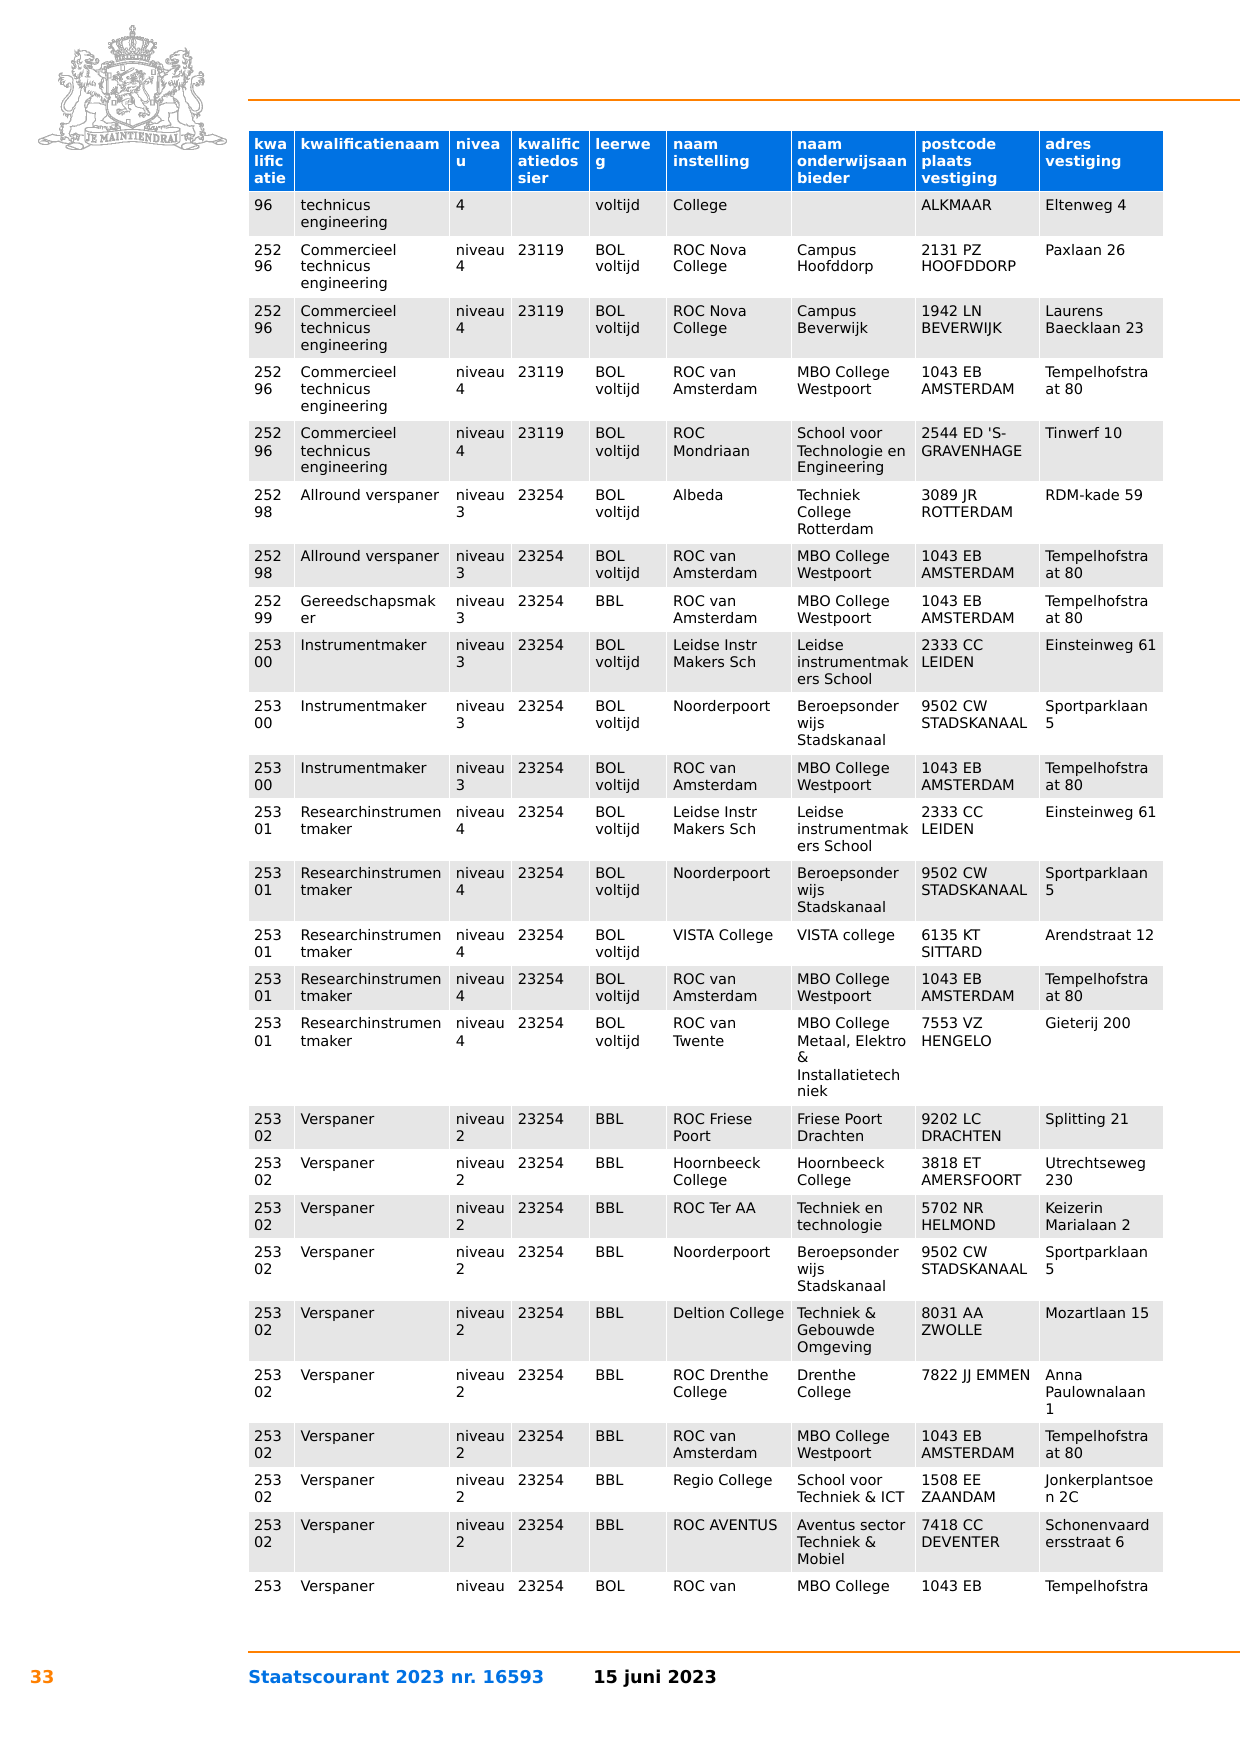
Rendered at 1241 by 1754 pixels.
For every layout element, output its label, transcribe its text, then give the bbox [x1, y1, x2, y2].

table_cell 23254 [512, 966, 589, 1010]
table_cell niveau 4 [450, 359, 511, 420]
table_cell 25302 [249, 1239, 294, 1299]
table_cell Einsteinweg 61 [1040, 799, 1163, 859]
table_cell BBL [590, 1239, 666, 1299]
table_cell MBO College Metaal, Elektro & Installatietechniek [792, 1011, 915, 1105]
table_cell 25301 [249, 922, 294, 965]
table_cell 5702 NR HELMOND [916, 1195, 1039, 1238]
table_cell 23119 [512, 359, 589, 420]
table_cell Leidse Instr Makers Sch [667, 799, 791, 859]
table_cell niveau 2 [450, 1239, 511, 1299]
table_cell 23254 [512, 1195, 589, 1238]
table_cell MBO College Westpoort [792, 359, 915, 420]
table_cell 25298 [249, 482, 294, 542]
table_cell Techniek & Gebouwde Omgeving [792, 1301, 915, 1361]
table_cell ROC Ter AA [667, 1195, 791, 1238]
table_cell niveau 4 [450, 1011, 511, 1105]
table_cell Instrumentmaker [295, 632, 449, 692]
table_cell 25302 [249, 1150, 294, 1194]
table_cell Verspaner [295, 1150, 449, 1194]
table_cell Techniek en technologie [792, 1195, 915, 1238]
table_cell 23254 [512, 1106, 589, 1149]
table_cell Commercieel technicus engineering [295, 237, 449, 297]
table_cell 23254 [512, 755, 589, 798]
table_cell Allround verspaner [295, 544, 449, 587]
table_cell 2544 ED 'S-GRAVENHAGE [916, 421, 1039, 481]
table_header kwalificatie [249, 131, 294, 191]
table_cell ROC Nova College [667, 237, 791, 297]
table_cell 23254 [512, 1573, 589, 1600]
table_header kwalificatienaam [295, 131, 449, 191]
table_cell MBO College [792, 1573, 915, 1600]
table_cell 9502 CW STADSKANAAL [916, 694, 1039, 754]
table_cell Noorderpoort [667, 861, 791, 921]
table_cell BBL [590, 1512, 666, 1572]
table_cell 25301 [249, 799, 294, 859]
table_cell niveau 3 [450, 588, 511, 631]
table_cell ROC van Amsterdam [667, 544, 791, 587]
table_cell niveau 2 [450, 1150, 511, 1194]
table_cell Leidse instrumentmakers School [792, 799, 915, 859]
table_cell Beroepsonderwijs Stadskanaal [792, 1239, 915, 1299]
table_cell 3818 ET AMERSFOORT [916, 1150, 1039, 1194]
table_cell Campus Beverwijk [792, 298, 915, 358]
table_cell BBL [590, 1150, 666, 1194]
table_cell Laurens Baecklaan 23 [1040, 298, 1163, 358]
table_cell BOL voltijd [590, 694, 666, 754]
table_header postcode plaats vestiging [916, 131, 1039, 191]
table_cell Paxlaan 26 [1040, 237, 1163, 297]
table_cell MBO College Westpoort [792, 966, 915, 1010]
table_header leerweg [590, 131, 666, 191]
table_cell niveau 4 [450, 861, 511, 921]
table_cell ROC van Amsterdam [667, 359, 791, 420]
table_cell 1043 EB [916, 1573, 1039, 1600]
table_cell Commercieel technicus engineering [295, 359, 449, 420]
table_cell MBO College Westpoort [792, 1423, 915, 1467]
table_cell MBO College Westpoort [792, 544, 915, 587]
table_cell niveau 3 [450, 632, 511, 692]
table_cell 23254 [512, 922, 589, 965]
table_cell 25296 [249, 298, 294, 358]
table_cell Researchinstrumentmaker [295, 966, 449, 1010]
table_cell 25299 [249, 588, 294, 631]
table_cell Mozartlaan 15 [1040, 1301, 1163, 1361]
table_header naam onderwijsaanbieder [792, 131, 915, 191]
table_cell 253 [249, 1573, 294, 1600]
table_cell BOL voltijd [590, 359, 666, 420]
table_cell niveau 4 [450, 966, 511, 1010]
table_cell Tinwerf 10 [1040, 421, 1163, 481]
table_cell 23254 [512, 1150, 589, 1194]
table_cell 25300 [249, 632, 294, 692]
table_cell BOL voltijd [590, 922, 666, 965]
table_cell Deltion College [667, 1301, 791, 1361]
table_cell Instrumentmaker [295, 694, 449, 754]
table_cell ALKMAAR [916, 192, 1039, 236]
table_cell 25301 [249, 966, 294, 1010]
table_cell 25302 [249, 1362, 294, 1422]
table_cell Verspaner [295, 1106, 449, 1149]
table_cell Tempelhofstraat 80 [1040, 755, 1163, 798]
table_cell Instrumentmaker [295, 755, 449, 798]
table_cell 25301 [249, 861, 294, 921]
table_header adres vestiging [1040, 131, 1163, 191]
table_cell 23254 [512, 799, 589, 859]
table_cell niveau 4 [450, 298, 511, 358]
table_cell 23254 [512, 588, 589, 631]
table_cell niveau 3 [450, 755, 511, 798]
table_cell BOL voltijd [590, 482, 666, 542]
table_cell 1043 EB AMSTERDAM [916, 588, 1039, 631]
table_cell 1043 EB AMSTERDAM [916, 544, 1039, 587]
table_cell 23254 [512, 1239, 589, 1299]
table_cell niveau 2 [450, 1512, 511, 1572]
table_cell 96 [249, 192, 294, 236]
table_cell Keizerin Marialaan 2 [1040, 1195, 1163, 1238]
table_cell Campus Hoofddorp [792, 237, 915, 297]
table_cell Verspaner [295, 1423, 449, 1467]
table_cell 9502 CW STADSKANAAL [916, 861, 1039, 921]
table_cell Hoornbeeck College [667, 1150, 791, 1194]
table_cell Tempelhofstraat 80 [1040, 588, 1163, 631]
table_cell 1942 LN BEVERWIJK [916, 298, 1039, 358]
table_cell Researchinstrumentmaker [295, 922, 449, 965]
table_cell niveau 2 [450, 1362, 511, 1422]
table_header kwalificatiedossier [512, 131, 589, 191]
table_cell 23254 [512, 1423, 589, 1467]
table_cell Anna Paulownalaan 1 [1040, 1362, 1163, 1422]
table_cell 23254 [512, 1512, 589, 1572]
table_cell Splitting 21 [1040, 1106, 1163, 1149]
table_cell ROC van [667, 1573, 791, 1600]
table_cell BOL voltijd [590, 632, 666, 692]
table_cell 25296 [249, 359, 294, 420]
table_cell BBL [590, 1362, 666, 1422]
table_cell niveau 2 [450, 1468, 511, 1511]
table_cell 23254 [512, 544, 589, 587]
table_cell 23254 [512, 1301, 589, 1361]
table_cell BOL voltijd [590, 298, 666, 358]
table_cell [792, 192, 915, 236]
table_cell ROC van Amsterdam [667, 966, 791, 1010]
table_cell College [667, 192, 791, 236]
table_cell Tempelhofstraat 80 [1040, 544, 1163, 587]
table_cell 2131 PZ HOOFDDORP [916, 237, 1039, 297]
table_cell Verspaner [295, 1468, 449, 1511]
table_cell School voor Techniek & ICT [792, 1468, 915, 1511]
table_cell BOL voltijd [590, 421, 666, 481]
table_cell niveau 4 [450, 421, 511, 481]
table_cell Verspaner [295, 1512, 449, 1572]
table_cell MBO College Westpoort [792, 755, 915, 798]
table_cell Verspaner [295, 1239, 449, 1299]
table_cell 23254 [512, 1362, 589, 1422]
table_cell 9502 CW STADSKANAAL [916, 1239, 1039, 1299]
table_cell ROC Friese Poort [667, 1106, 791, 1149]
table_cell BOL voltijd [590, 237, 666, 297]
table_header niveau [450, 131, 511, 191]
table_cell BBL [590, 1468, 666, 1511]
table_cell 23119 [512, 237, 589, 297]
table_cell niveau 2 [450, 1195, 511, 1238]
table_cell Verspaner [295, 1195, 449, 1238]
table_cell 9202 LC DRACHTEN [916, 1106, 1039, 1149]
table_cell ROC van Twente [667, 1011, 791, 1105]
table_cell Tempelhofstraat 80 [1040, 359, 1163, 420]
table_cell Eltenweg 4 [1040, 192, 1163, 236]
table_cell RDM-kade 59 [1040, 482, 1163, 542]
table_cell niveau 3 [450, 482, 511, 542]
table_cell Leidse instrumentmakers School [792, 632, 915, 692]
table_cell 2333 CC LEIDEN [916, 632, 1039, 692]
table_cell 1043 EB AMSTERDAM [916, 755, 1039, 798]
table_cell VISTA college [792, 922, 915, 965]
table_cell niveau 3 [450, 544, 511, 587]
table_cell Arendstraat 12 [1040, 922, 1163, 965]
table_cell ROC van Amsterdam [667, 1423, 791, 1467]
table_cell Verspaner [295, 1362, 449, 1422]
table_cell Aventus sector Techniek & Mobiel [792, 1512, 915, 1572]
table_cell voltijd [590, 192, 666, 236]
table_cell BBL [590, 1106, 666, 1149]
table_cell Researchinstrumentmaker [295, 861, 449, 921]
table_cell 7418 CC DEVENTER [916, 1512, 1039, 1572]
table_cell 23119 [512, 421, 589, 481]
table_cell 25301 [249, 1011, 294, 1105]
picture [38, 25, 227, 150]
table_cell Gereedschapsmaker [295, 588, 449, 631]
table_cell 1043 EB AMSTERDAM [916, 1423, 1039, 1467]
table_cell niveau 2 [450, 1423, 511, 1467]
table_cell BOL voltijd [590, 861, 666, 921]
table_cell Utrechtseweg 230 [1040, 1150, 1163, 1194]
table_cell 1043 EB AMSTERDAM [916, 966, 1039, 1010]
table_cell 25302 [249, 1512, 294, 1572]
table_cell niveau 2 [450, 1106, 511, 1149]
table_cell Researchinstrumentmaker [295, 799, 449, 859]
table_cell BBL [590, 1301, 666, 1361]
table_cell 6135 KT SITTARD [916, 922, 1039, 965]
table_cell 7822 JJ EMMEN [916, 1362, 1039, 1422]
table_cell MBO College Westpoort [792, 588, 915, 631]
table_cell BOL voltijd [590, 799, 666, 859]
table_cell Schonenvaardersstraat 6 [1040, 1512, 1163, 1572]
table_cell 25298 [249, 544, 294, 587]
table_cell 25296 [249, 237, 294, 297]
table_cell 1508 EE ZAANDAM [916, 1468, 1039, 1511]
table_cell Jonkerplantsoen 2C [1040, 1468, 1163, 1511]
table_cell Albeda [667, 482, 791, 542]
table_cell niveau 3 [450, 694, 511, 754]
table_cell BBL [590, 1195, 666, 1238]
table_cell BOL voltijd [590, 966, 666, 1010]
table_cell Leidse Instr Makers Sch [667, 632, 791, 692]
table_cell Drenthe College [792, 1362, 915, 1422]
table_cell technicus engineering [295, 192, 449, 236]
table_cell ROC van Amsterdam [667, 755, 791, 798]
table_cell ROC Drenthe College [667, 1362, 791, 1422]
table_cell BOL voltijd [590, 544, 666, 587]
table_cell Allround verspaner [295, 482, 449, 542]
table_cell Einsteinweg 61 [1040, 632, 1163, 692]
table_cell BOL voltijd [590, 1011, 666, 1105]
table_cell 2333 CC LEIDEN [916, 799, 1039, 859]
table_cell Hoornbeeck College [792, 1150, 915, 1194]
table_cell Researchinstrumentmaker [295, 1011, 449, 1105]
table_cell Tempelhofstraat 80 [1040, 1423, 1163, 1467]
table_cell Tempelhofstraat 80 [1040, 966, 1163, 1010]
table_cell 4 [450, 192, 511, 236]
table_cell 23254 [512, 1011, 589, 1105]
table_cell 25302 [249, 1106, 294, 1149]
table_cell 25296 [249, 421, 294, 481]
table_cell BBL [590, 1423, 666, 1467]
table_cell niveau 2 [450, 1301, 511, 1361]
table_cell Sportparklaan 5 [1040, 1239, 1163, 1299]
table_cell BOL voltijd [590, 755, 666, 798]
table_cell niveau 4 [450, 922, 511, 965]
table_cell Tempelhofstra [1040, 1573, 1163, 1600]
table_cell 25300 [249, 694, 294, 754]
table_header naam instelling [667, 131, 791, 191]
table_cell Sportparklaan 5 [1040, 861, 1163, 921]
table_cell Regio College [667, 1468, 791, 1511]
table_cell Verspaner [295, 1573, 449, 1600]
table_cell ROC AVENTUS [667, 1512, 791, 1572]
table_cell Noorderpoort [667, 694, 791, 754]
table_cell Sportparklaan 5 [1040, 694, 1163, 754]
table_cell 23254 [512, 694, 589, 754]
table_cell ROC Mondriaan [667, 421, 791, 481]
table_cell School voor Technologie en Engineering [792, 421, 915, 481]
table_cell 23254 [512, 861, 589, 921]
table_cell niveau 4 [450, 799, 511, 859]
table_cell BBL [590, 588, 666, 631]
table_cell 23254 [512, 632, 589, 692]
table_cell 25302 [249, 1468, 294, 1511]
table_cell Verspaner [295, 1301, 449, 1361]
table_cell [512, 192, 589, 236]
table_cell Commercieel technicus engineering [295, 421, 449, 481]
table_cell 7553 VZ HENGELO [916, 1011, 1039, 1105]
table_cell Friese Poort Drachten [792, 1106, 915, 1149]
table_cell 23254 [512, 1468, 589, 1511]
table_cell BOL [590, 1573, 666, 1600]
table_cell Beroepsonderwijs Stadskanaal [792, 861, 915, 921]
table_cell Techniek College Rotterdam [792, 482, 915, 542]
table_cell niveau [450, 1573, 511, 1600]
table_cell 3089 JR ROTTERDAM [916, 482, 1039, 542]
table_cell ROC van Amsterdam [667, 588, 791, 631]
table_cell Commercieel technicus engineering [295, 298, 449, 358]
table_cell 23119 [512, 298, 589, 358]
table_cell VISTA College [667, 922, 791, 965]
table_cell ROC Nova College [667, 298, 791, 358]
table_cell 25300 [249, 755, 294, 798]
table_cell 25302 [249, 1195, 294, 1238]
table_cell 8031 AA ZWOLLE [916, 1301, 1039, 1361]
table_cell 1043 EB AMSTERDAM [916, 359, 1039, 420]
table_cell Gieterij 200 [1040, 1011, 1163, 1105]
table_cell 25302 [249, 1423, 294, 1467]
table_cell Noorderpoort [667, 1239, 791, 1299]
table_cell niveau 4 [450, 237, 511, 297]
table_cell Beroepsonderwijs Stadskanaal [792, 694, 915, 754]
table_cell 23254 [512, 482, 589, 542]
table_cell 25302 [249, 1301, 294, 1361]
